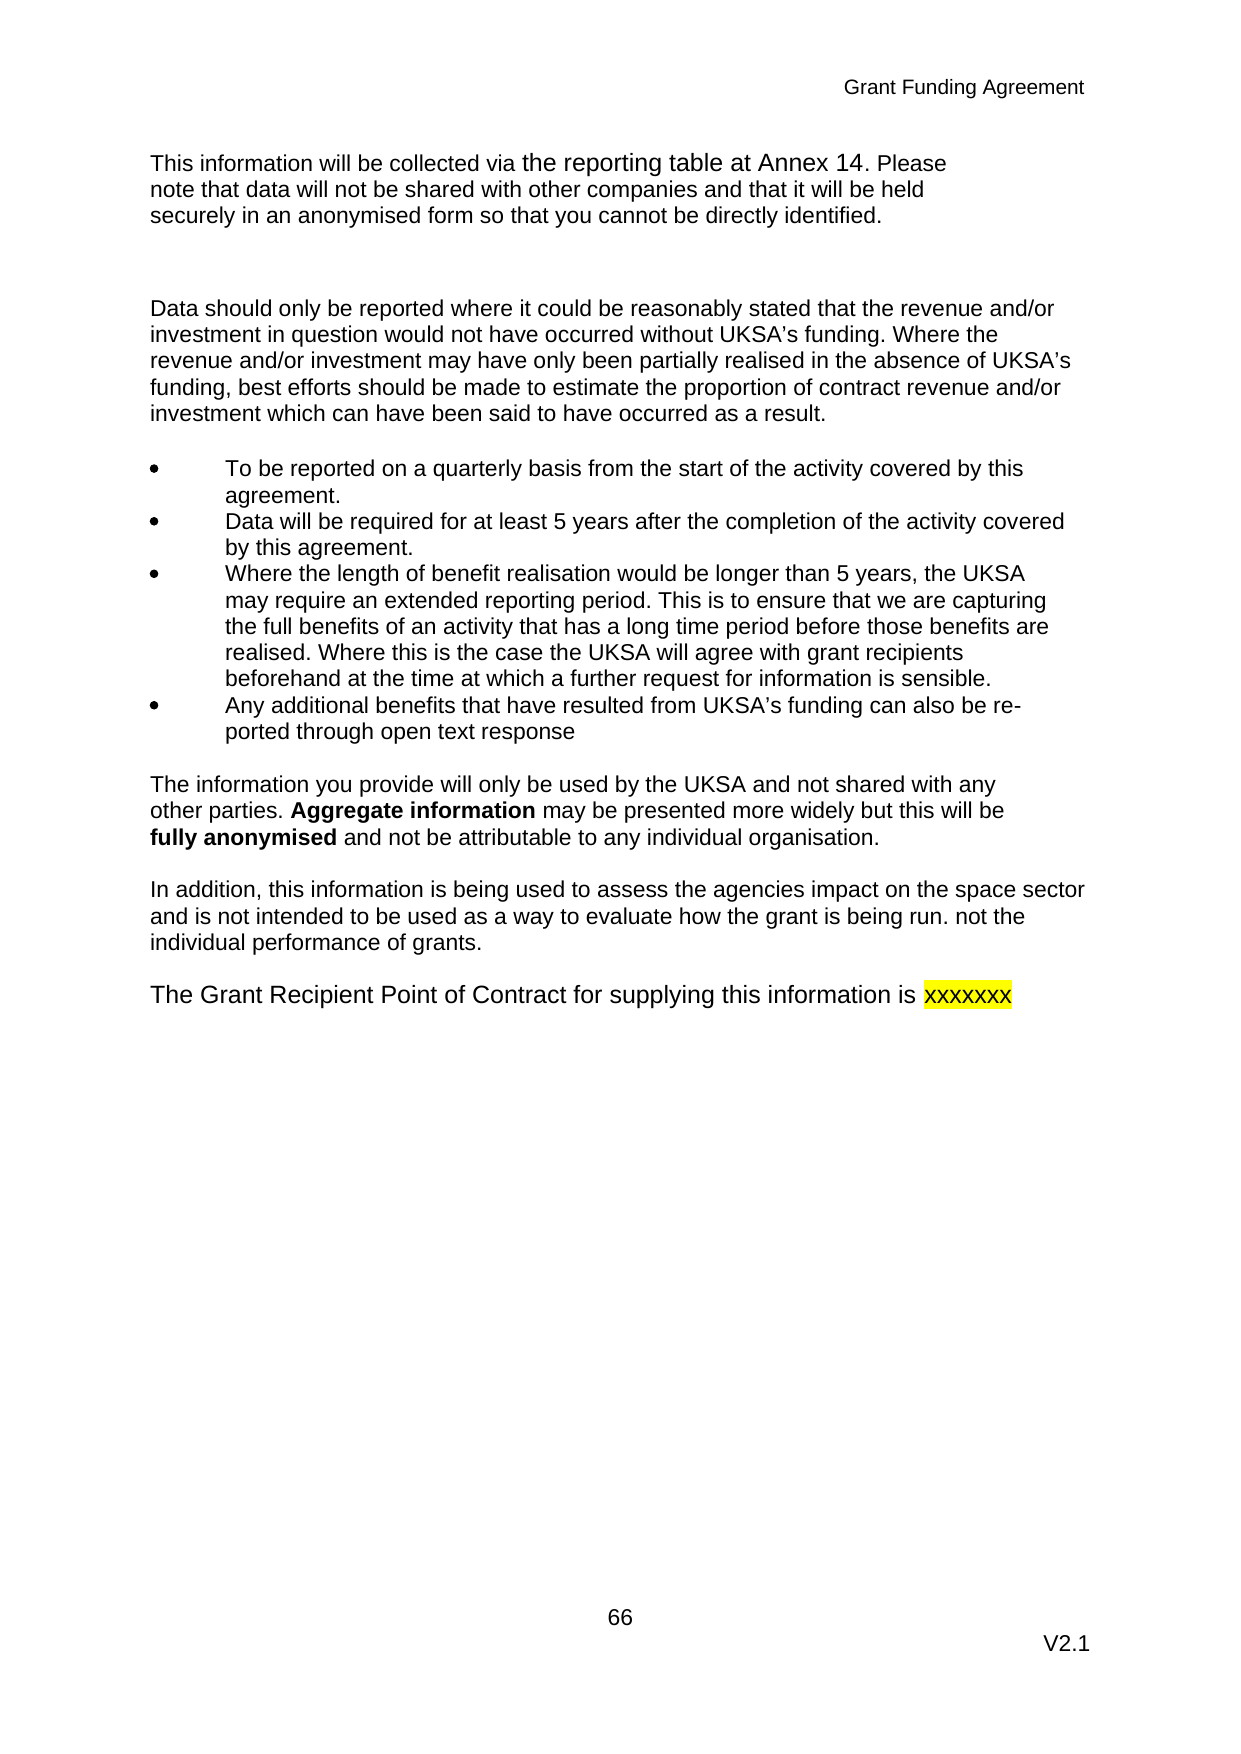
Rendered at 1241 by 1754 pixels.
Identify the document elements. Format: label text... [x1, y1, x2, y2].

list Data will be required for at least 5 years after the completion of the activity cov­ered by this agreement. [150, 508, 1068, 561]
list Where the length of benefit realisation would be longer than 5 years, the UKSA may require an extended reporting period. This is to ensure that we are capturing the full benefits of an activity that has a long time period before those benefits are realised. Where this is the case the UKSA will agree with grant recipients beforehand at the time at which a further request for information is sensible. [150, 561, 1068, 692]
text The Grant Recipient Point of Contract for supplying this information is xxxxxxx [150, 982, 1030, 1009]
text Data should only be reported where it could be reasonably stated that the revenue and/or investment in question would not have occurred without UKSA’s funding. Where the revenue and/or investment may have only been partially realised in the absence of UKSA’s funding, best efforts should be made to estimate the proportion of contract revenue and/or investment which can have been said to have occurred as a result. [150, 295, 1083, 427]
list Any additional benefits that have resulted from UKSA’s funding can also be re­ported through open text response [150, 692, 1068, 745]
text In addition, this information is being used to assess the agencies impact on the space sector and is not intended to be used as a way to evaluate how the grant is being run. not the individual performance of grants. [150, 877, 1090, 956]
text The information you provide will only be used by the UKSA and not shared with any other parties. Aggregate information may be presented more widely but this will be fully anonymised and not be attributable to any individual organisation. [150, 771, 1023, 851]
text This information will be collected via the reporting table at Annex 14. Please note that data will not be shared with other companies and that it will be held securely in an anonymised form so that you cannot be directly identified. [150, 150, 985, 229]
list To be reported on a quarterly basis from the start of the activity covered by this agreement. [150, 455, 1068, 508]
